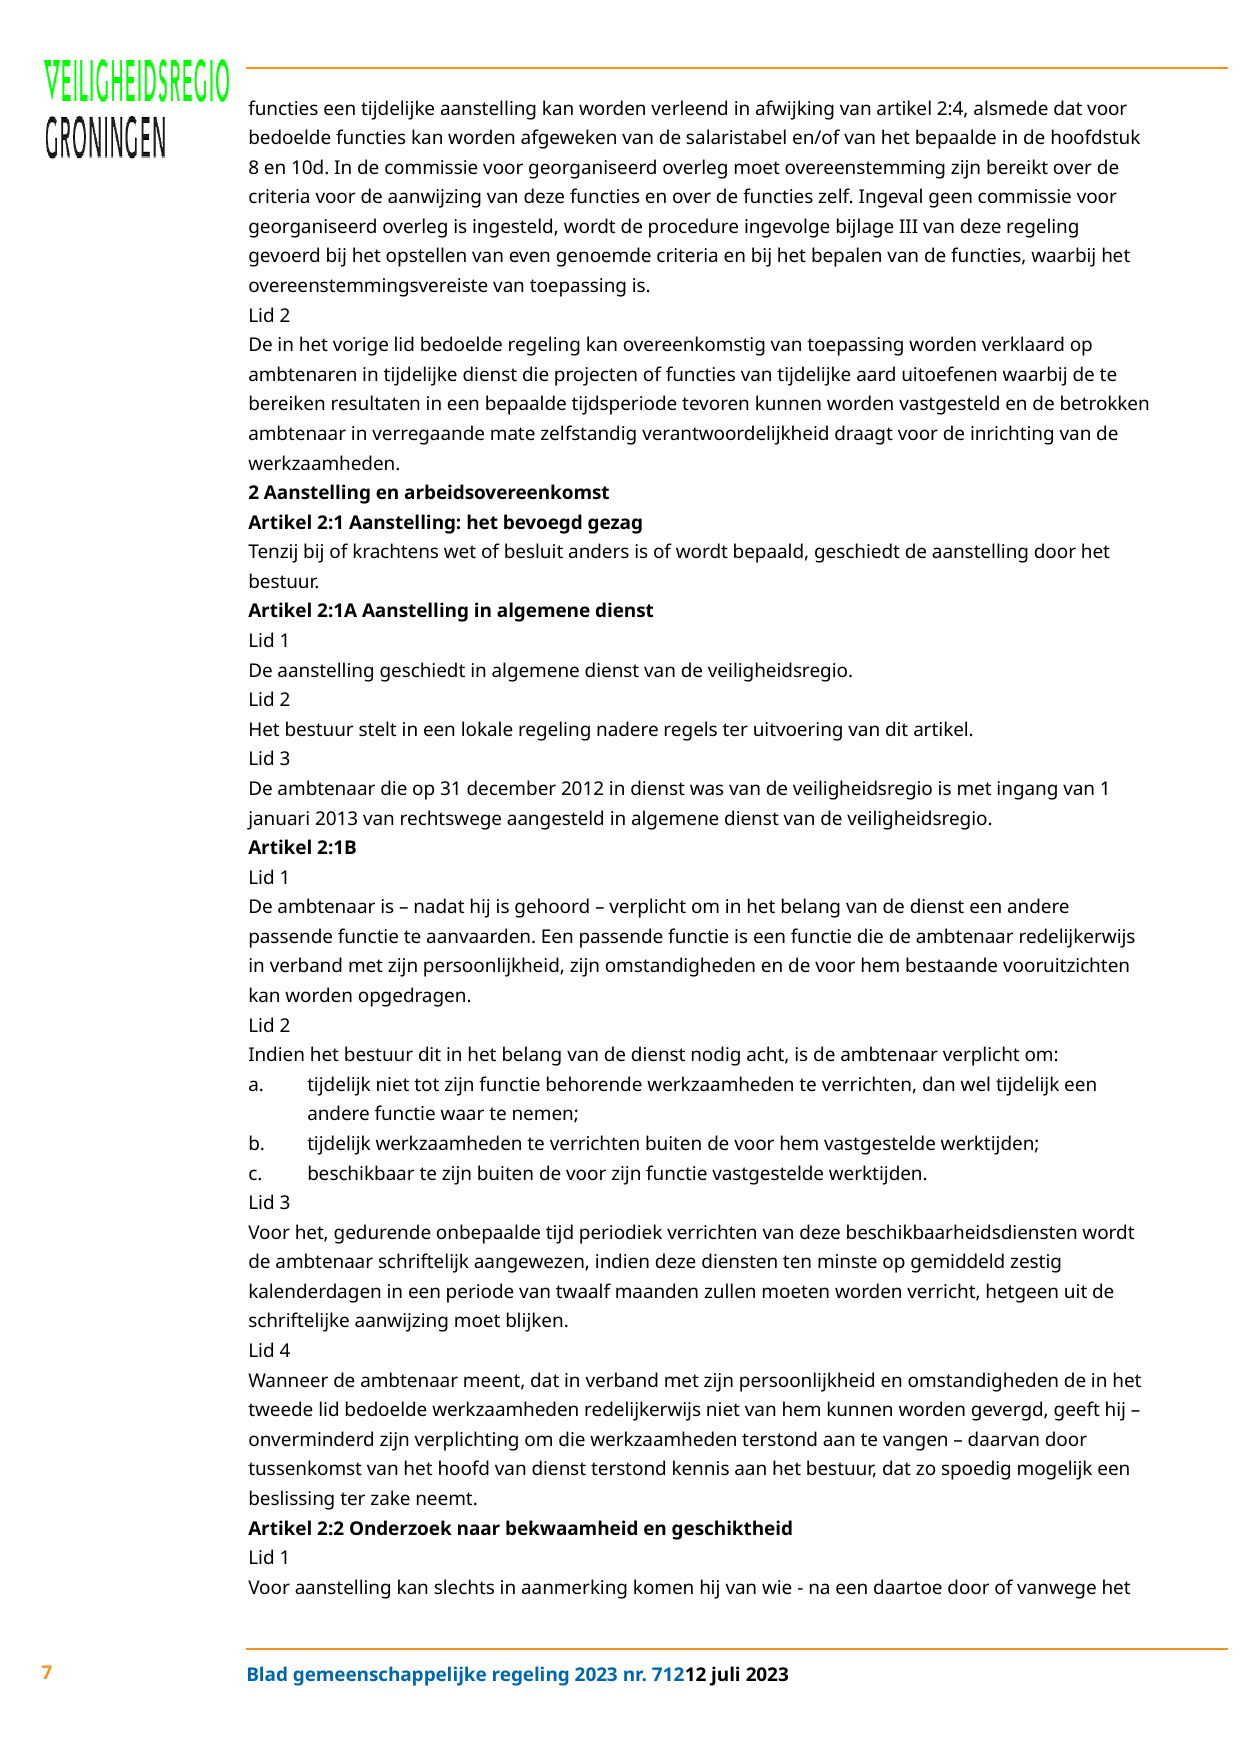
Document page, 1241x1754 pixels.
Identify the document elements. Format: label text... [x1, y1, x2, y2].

text De ambtenaar is – nadat hij is gehoord – verplicht om in het belang van de dienst een andere passende functie te aanvaarden. Een passende functie is een functie die de ambtenaar redelijkerwijs in verband met zijn persoonlijkheid, zijn omstandigheden en de voor hem bestaande vooruitzichten kan worden opgedragen. [248, 893, 1152, 1008]
text Voor aanstelling kan slechts in aanmerking komen hij van wie - na een daartoe door of vanwege het [248, 1574, 1152, 1600]
text Artikel 2:2 Onderzoek naar bekwaamheid en geschiktheid [248, 1515, 1152, 1541]
text Lid 3 [248, 746, 1152, 771]
text Lid 2 [248, 302, 1152, 328]
text De aanstelling geschiedt in algemene dienst van de veiligheidsregio. [248, 657, 1152, 683]
text Lid 3 [248, 1189, 1152, 1215]
text Tenzij bij of krachtens wet of besluit anders is of wordt bepaald, geschiedt de aanstelling door het bestuur. [248, 538, 1152, 594]
text Lid 1 [248, 627, 1152, 653]
text Lid 4 [248, 1337, 1152, 1363]
text functies een tijdelijke aanstelling kan worden verleend in afwijking van artikel 2:4, alsmede dat voor bedoelde functies kan worden afgeweken van de salaristabel en/of van het bepaalde in de hoofdstuk 8 en 10d. In de commissie voor georganiseerd overleg moet overeenstemming zijn bereikt over de criteria voor de aanwijzing van deze functies en over de functies zelf. Ingeval geen commissie voor georganiseerd overleg is ingesteld, wordt de procedure ingevolge bijlage III van deze regeling gevoerd bij het opstellen van even genoemde criteria en bij het bepalen van de functies, waarbij het overeenstemmingsvereiste van toepassing is. [248, 95, 1152, 298]
text 2 Aanstelling en arbeidsovereenkomst [248, 479, 1152, 505]
text De in het vorige lid bedoelde regeling kan overeenkomstig van toepassing worden verklaard op ambtenaren in tijdelijke dienst die projecten of functies van tijdelijke aard uitoefenen waarbij de te bereiken resultaten in een bepaalde tijdsperiode tevoren kunnen worden vastgesteld en de betrokken ambtenaar in verregaande mate zelfstandig verantwoordelijkheid draagt voor de inrichting van de werkzaamheden. [248, 331, 1152, 476]
text Artikel 2:1B [248, 834, 1152, 860]
text Lid 2 [248, 1012, 1152, 1038]
text Wanneer de ambtenaar meent, dat in verband met zijn persoonlijkheid en omstandigheden de in het tweede lid bedoelde werkzaamheden redelijkerwijs niet van hem kunnen worden gevergd, geeft hij – onverminderd zijn verplichting om die werkzaamheden terstond aan te vangen – daarvan door tussenkomst van het hoofd van dienst terstond kennis aan het bestuur, dat zo spoedig mogelijk een beslissing ter zake neemt. [248, 1367, 1152, 1511]
text Lid 2 [248, 686, 1152, 712]
picture [41, 47, 231, 172]
text Indien het bestuur dit in het belang van de dienst nodig acht, is de ambtenaar verplicht om: [248, 1041, 1152, 1067]
text Voor het, gedurende onbepaalde tijd periodiek verrichten van deze beschikbaarheidsdiensten wordt de ambtenaar schriftelijk aangewezen, indien deze diensten ten minste op gemiddeld zestig kalenderdagen in een periode van twaalf maanden zullen moeten worden verricht, hetgeen uit de schriftelijke aanwijzing moet blijken. [248, 1219, 1152, 1333]
list tijdelijk niet tot zijn functie behorende werkzaamheden te verrichten, dan wel tijdelijk een andere functie waar te nemen; [248, 1071, 1152, 1126]
text Lid 1 [248, 864, 1152, 890]
text Het bestuur stelt in een lokale regeling nadere regels ter uitvoering van dit artikel. [248, 716, 1152, 742]
text De ambtenaar die op 31 december 2012 in dienst was van de veiligheidsregio is met ingang van 1 januari 2013 van rechtswege aangesteld in algemene dienst van de veiligheidsregio. [248, 775, 1152, 831]
list tijdelijk werkzaamheden te verrichten buiten de voor hem vastgestelde werktijden; [248, 1130, 1152, 1156]
text Artikel 2:1A Aanstelling in algemene dienst [248, 598, 1152, 623]
list beschikbaar te zijn buiten de voor zijn functie vastgestelde werktijden. [248, 1160, 1152, 1186]
text Artikel 2:1 Aanstelling: het bevoegd gezag [248, 509, 1152, 535]
text Lid 1 [248, 1544, 1152, 1570]
